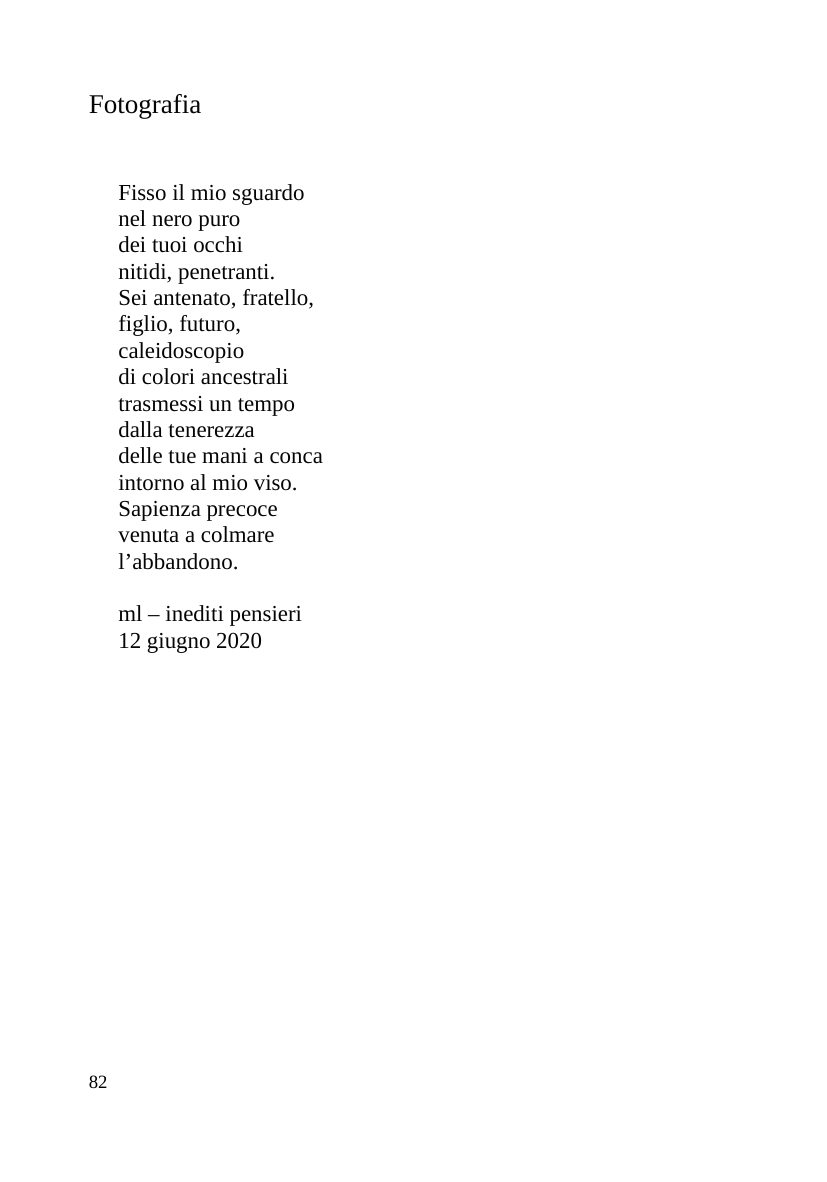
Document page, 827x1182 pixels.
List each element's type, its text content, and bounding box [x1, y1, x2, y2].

text intorno al mio viso. [118, 469, 738, 495]
text dalla tenerezza [118, 416, 738, 442]
text delle tue mani a conca [118, 442, 738, 469]
text l’abbandono. [118, 548, 738, 574]
text figlio, futuro, [118, 311, 738, 337]
text Sapienza precoce [118, 495, 738, 521]
text ml – inediti pensieri [118, 600, 738, 627]
text dei tuoi occhi [118, 231, 738, 258]
text nitidi, penetranti. [118, 258, 738, 284]
text Sei antenato, fratello, [118, 284, 738, 311]
text caleidoscopio [118, 337, 738, 363]
text Fotografia [88, 88, 738, 120]
text Fisso il mio sguardo [118, 179, 738, 205]
text 12 giugno 2020 [118, 627, 738, 653]
text nel nero puro [118, 205, 738, 231]
text di colori ancestrali [118, 363, 738, 389]
text venuta a colmare [118, 521, 738, 548]
text trasmessi un tempo [118, 389, 738, 416]
